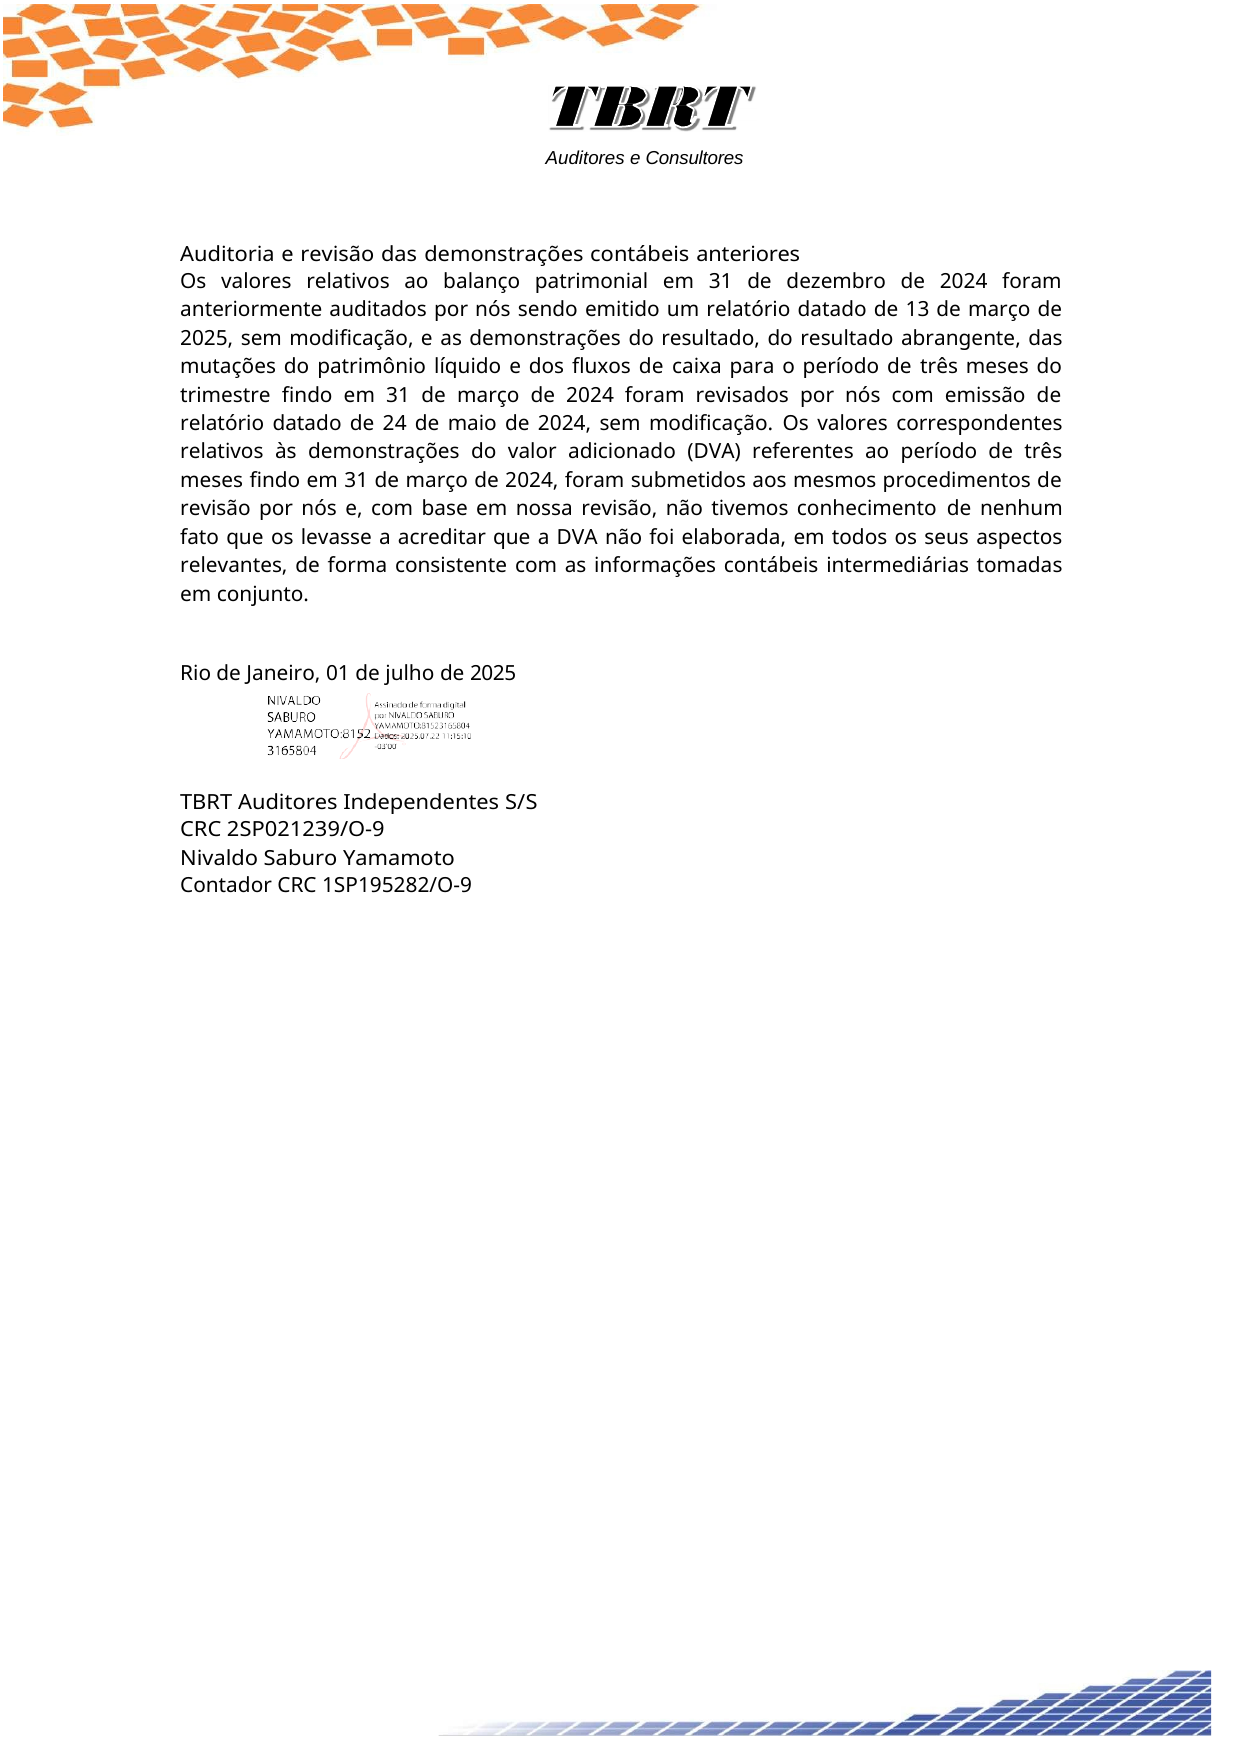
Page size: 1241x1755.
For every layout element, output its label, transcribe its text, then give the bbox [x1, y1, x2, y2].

text Os valores relativos ao balanço patrimonial em 31 de dezembro de 2024 foram anteriormente auditados por nós sendo emitido um relatório datado de 13 de março de 2025, sem modificação, e as demonstrações do resultado, do resultado abrangente, das mutações do patrimônio líquido e dos fluxos de caixa para o período de três meses do trimestre findo em 31 de março de 2024 foram revisados por nós com emissão de relatório datado de 24 de maio de 2024, sem modificação. Os valores correspondentes relativos às demonstrações do valor adicionado (DVA) referentes ao período de três meses findo em 31 de março de 2024, foram submetidos aos mesmos procedimentos de revisão por nós e, com base em nossa revisão, não tivemos conhecimento de nenhum fato que os levasse a acreditar que a DVA não foi elaborada, em todos os seus aspectos relevantes, de forma consistente com as informações contábeis intermediárias tomadas em conjunto. [180, 266, 1063, 607]
text Auditoria e revisão das demonstrações contábeis anteriores [180, 242, 1240, 266]
text Nivaldo Saburo Yamamoto Contador CRC 1SP195282/O-9 [180, 843, 525, 898]
text Rio de Janeiro, 01 de julho de 2025 [180, 658, 1240, 686]
text TBRT Auditores Independentes S/S CRC 2SP021239/O-9 [180, 787, 570, 843]
